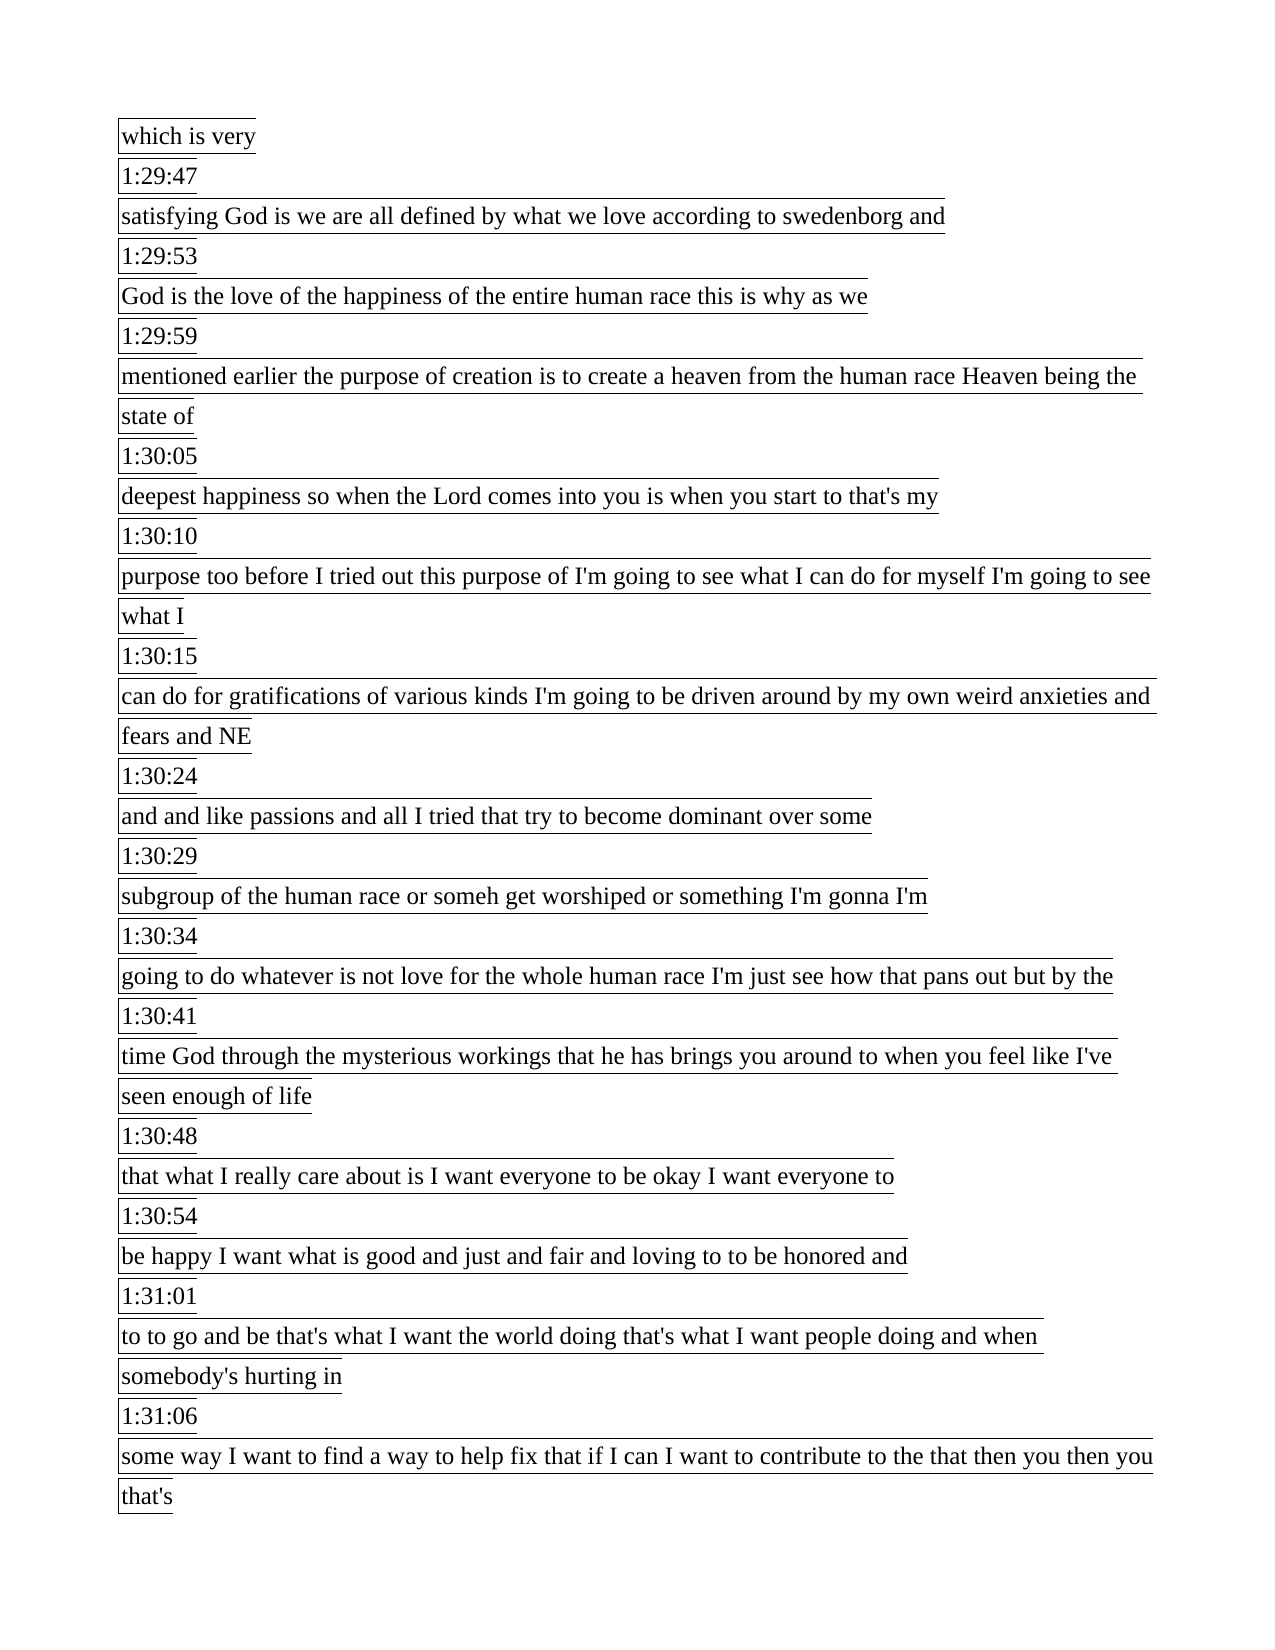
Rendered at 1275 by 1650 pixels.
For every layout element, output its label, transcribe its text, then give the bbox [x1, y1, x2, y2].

text which is very 1:29:47 satisfying God is we are all defined by what we love according to swedenborg and 1:29:53 God is the love of the happiness of the entire human race this is why as we 1:29:59 mentioned earlier the purpose of creation is to create a heaven from the human race Heaven being the state of 1:30:05 deepest happiness so when the Lord comes into you is when you start to that's my 1:30:10 purpose too before I tried out this purpose of I'm going to see what I can do for myself I'm going to see what I 1:30:15 [118, 118, 1157, 678]
text fears and NE 1:30:24 and and like passions and all I tried that try to become dominant over some 1:30:29 subgroup of the human race or someh get worshiped or something I'm gonna I'm 1:30:34 going to do whatever is not love for the whole human race I'm just see how that pans out but by the 1:30:41 time God through the mysterious workings that he has brings you around to when you feel like I've seen enough of life 1:30:48 that what I really care about is I want everyone to be okay I want everyone to 1:30:54 be happy I want what is good and just and fair and loving to to be honored and 1:31:01 to to go and be that's what I want the world doing that's what I want people doing and when somebody's hurting in 1:31:06 some way I want to find a way to help fix that if I can I want to contribute to the that then you then you that's [118, 714, 1157, 1513]
text can do for gratifications of various kinds I'm going to be driven around by my own weird anxieties and [119, 679, 1157, 713]
